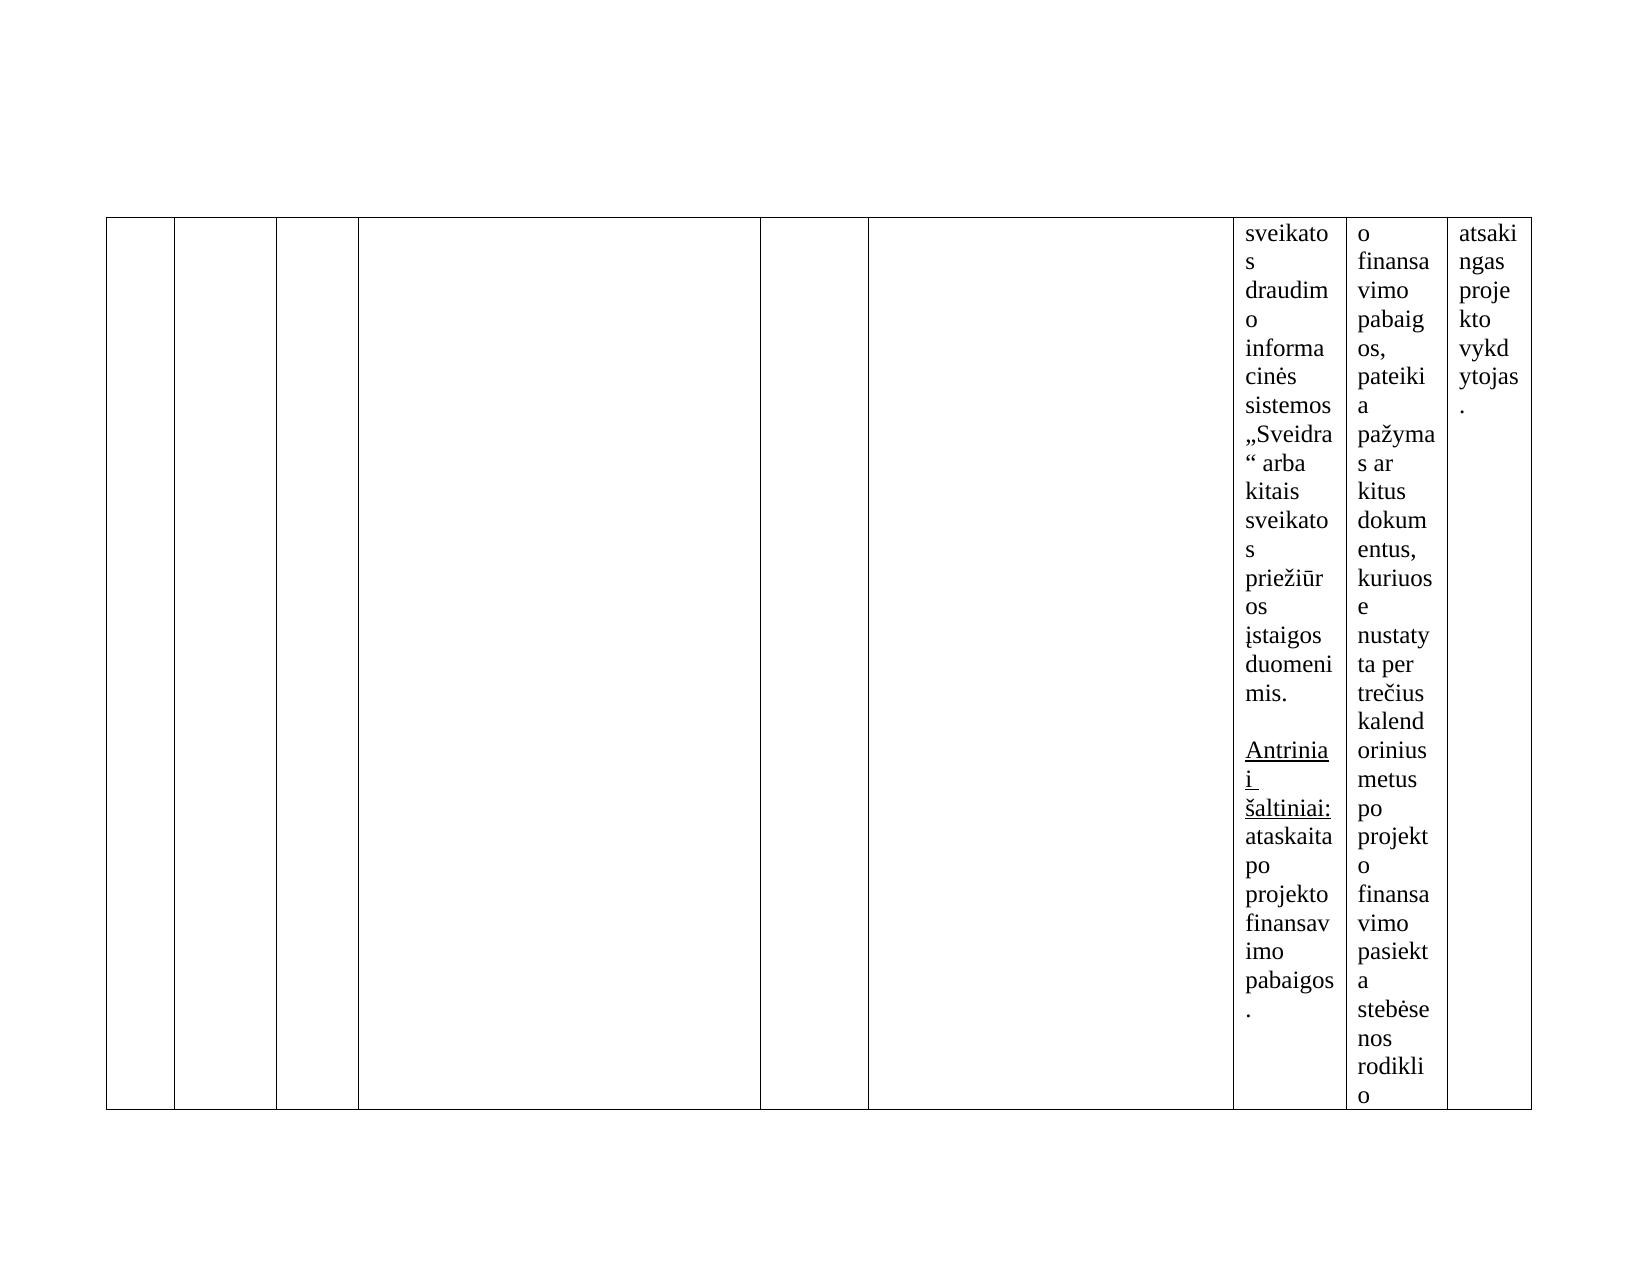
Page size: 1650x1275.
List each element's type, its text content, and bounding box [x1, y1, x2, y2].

table_cell [869, 218, 1233, 1109]
table_cell o finansavimo pabaigos, pateikia pažymas ar kitus dokumentus, kuriuose nustatyta per trečius kalendorinius metus po projekto finansavimo pasiekta stebėsenos rodiklio [1347, 218, 1447, 1109]
table_cell sveikatos draudimo informacinės sistemos „Sveidra“ arba kitais sveikatos priežiūros įstaigos duomenimis. Antriniai šaltiniai: ataskaita po projekto finansavimo pabaigos. [1234, 218, 1346, 1109]
table_cell [277, 218, 358, 1109]
table_cell [359, 218, 760, 1109]
table_cell [761, 218, 868, 1109]
table_cell [175, 218, 276, 1109]
table_cell atsakingas projekto vykdytojas. [1448, 218, 1531, 1109]
table_cell [107, 218, 174, 1109]
